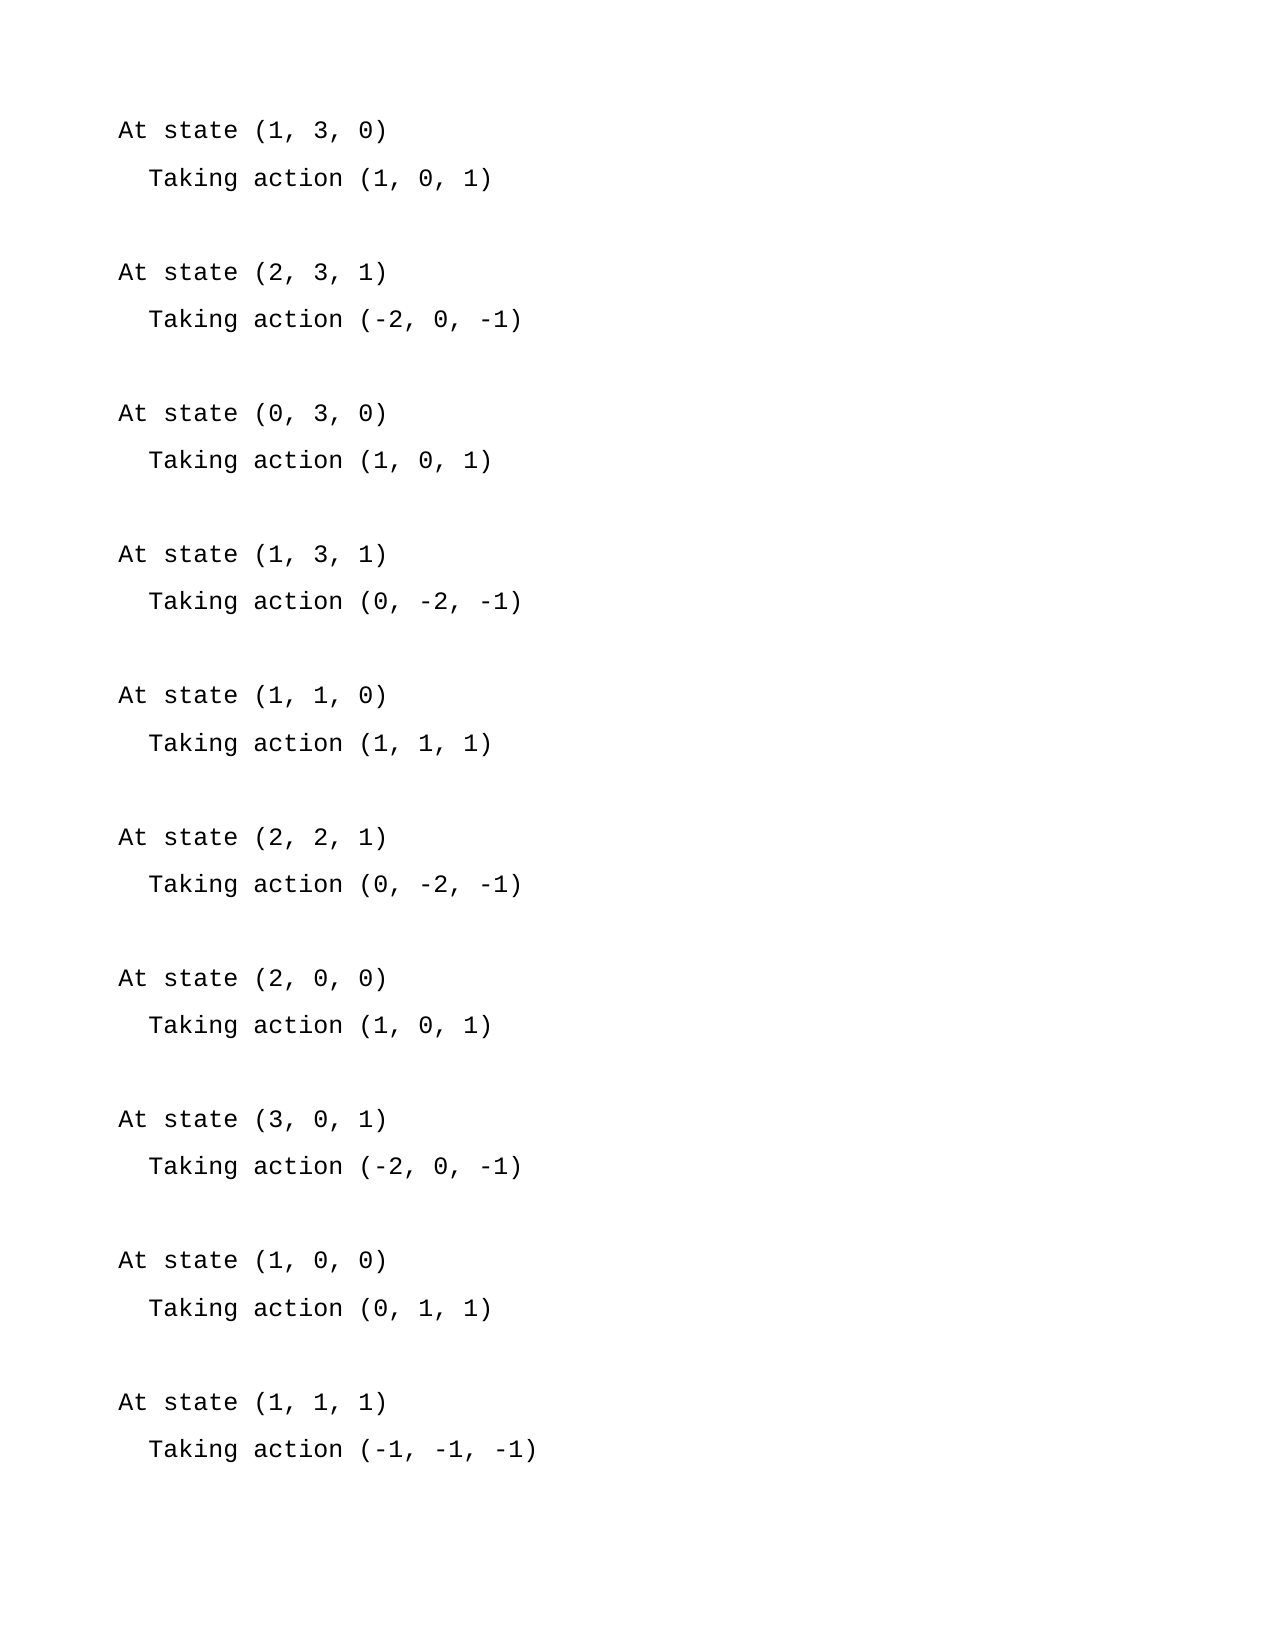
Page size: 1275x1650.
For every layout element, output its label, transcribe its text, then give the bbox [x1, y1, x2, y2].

text At state (1, 0, 0) [118, 1248, 1157, 1276]
text At state (1, 1, 1) [118, 1389, 1157, 1418]
text At state (1, 1, 0) [118, 683, 1157, 711]
text Taking action (-2, 0, -1) [118, 1154, 1157, 1182]
text Taking action (0, -2, -1) [118, 871, 1157, 900]
text At state (1, 3, 0) [118, 118, 1157, 146]
text At state (3, 0, 1) [118, 1107, 1157, 1135]
text Taking action (1, 1, 1) [118, 730, 1157, 758]
text At state (0, 3, 0) [118, 401, 1157, 429]
text Taking action (1, 0, 1) [118, 448, 1157, 476]
text Taking action (-2, 0, -1) [118, 306, 1157, 335]
text Taking action (1, 0, 1) [118, 1013, 1157, 1041]
text Taking action (0, 1, 1) [118, 1295, 1157, 1323]
text Taking action (-1, -1, -1) [118, 1436, 1157, 1465]
text At state (2, 3, 1) [118, 259, 1157, 288]
text At state (2, 0, 0) [118, 966, 1157, 994]
text At state (1, 3, 1) [118, 542, 1157, 570]
text Taking action (1, 0, 1) [118, 165, 1157, 193]
text At state (2, 2, 1) [118, 824, 1157, 853]
text Taking action (0, -2, -1) [118, 589, 1157, 617]
